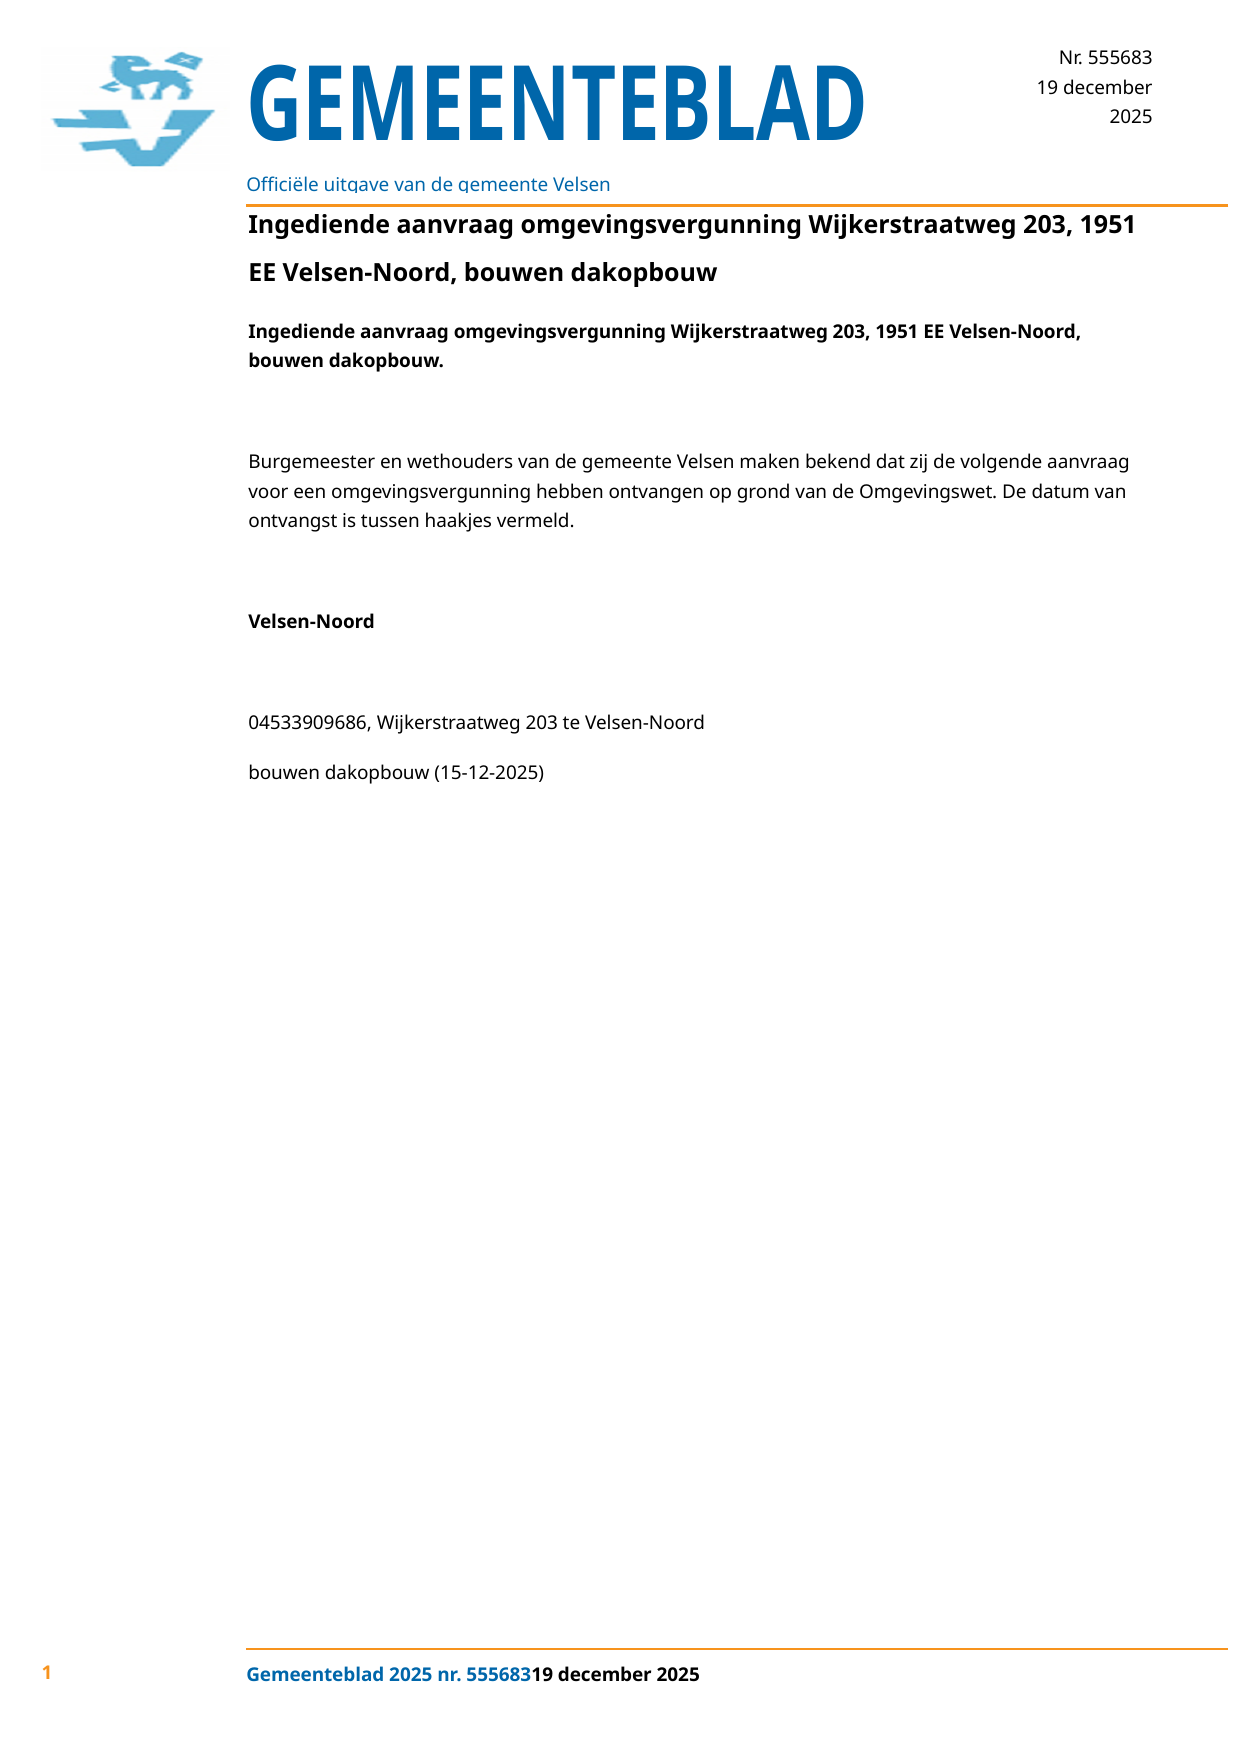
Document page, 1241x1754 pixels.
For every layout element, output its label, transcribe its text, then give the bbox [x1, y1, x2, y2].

text Velsen-Noord [248, 608, 1152, 634]
text Burgemeester en wethouders van de gemeente Velsen maken bekend dat zij de volgende aanvraag voor een omgevingsvergunning hebben ontvangen op grond van de Omgevingswet. De datum van ontvangst is tussen haakjes vermeld. [248, 448, 1152, 533]
picture [41, 47, 231, 172]
text Ingediende aanvraag omgevingsvergunning Wijkerstraatweg 203, 1951 EE Velsen-Noord, bouwen dakopbouw [248, 207, 1152, 288]
text bouwen dakopbouw (15-12-2025) [248, 759, 1152, 785]
text Ingediende aanvraag omgevingsvergunning Wijkerstraatweg 203, 1951 EE Velsen-Noord, bouwen dakopbouw. [248, 318, 1152, 373]
text 04533909686, Wijkerstraatweg 203 te Velsen-Noord [248, 709, 1152, 735]
